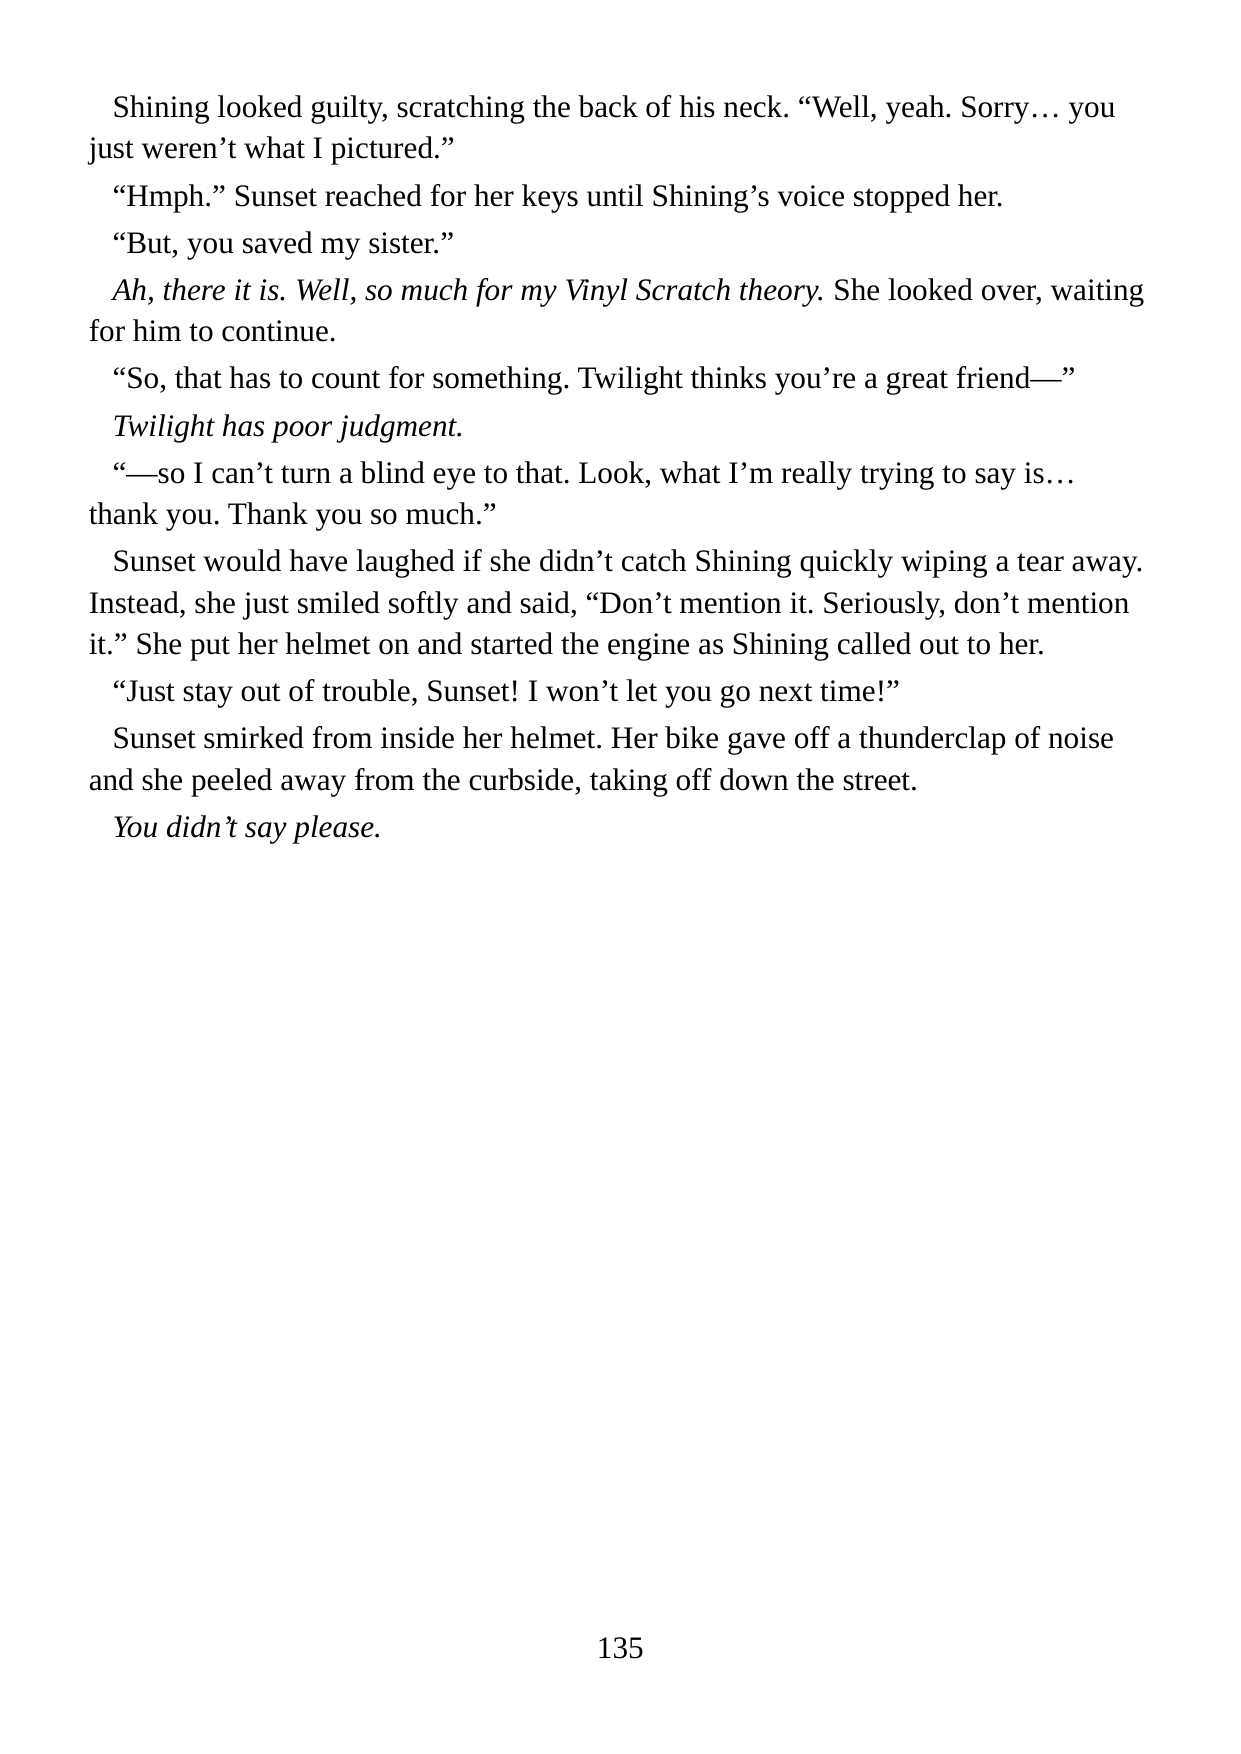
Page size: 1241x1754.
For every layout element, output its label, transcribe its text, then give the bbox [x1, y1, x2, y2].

text “So, that has to count for something. Twilight thinks you’re a great friend—” [88, 360, 1152, 396]
text “But, you saved my sister.” [88, 224, 1152, 260]
text “Just stay out of trouble, Sunset! I won’t let you go next time!” [88, 672, 1152, 708]
text “Hmph.” Sunset reached for her keys until Shining’s voice stopped her. [88, 177, 1152, 213]
text You didn’t say please. [88, 808, 1152, 844]
text Twilight has poor judgment. [88, 407, 1152, 443]
text Ah, there it is. Well, so much for my Vinyl Scratch theory. She looked over, waiting for him to continue. [88, 271, 1152, 348]
text “—so I can’t turn a blind eye to that. Look, what I’m really trying to say is… thank you. Thank you so much.” [88, 454, 1152, 531]
text Sunset smirked from inside her helmet. Her bike gave off a thunderclap of noise and she peeled away from the curbside, taking off down the street. [88, 719, 1152, 797]
text Shining looked guilty, scratching the back of his neck. “Well, yeah. Sorry… you just weren’t what I pictured.” [88, 88, 1152, 166]
text Sunset would have laughed if she didn’t catch Shining quickly wiping a tear away. Instead, she just smiled softly and said, “Don’t mention it. Seriously, don’t mention it.” She put her helmet on and started the engine as Shining called out to her. [88, 543, 1152, 661]
